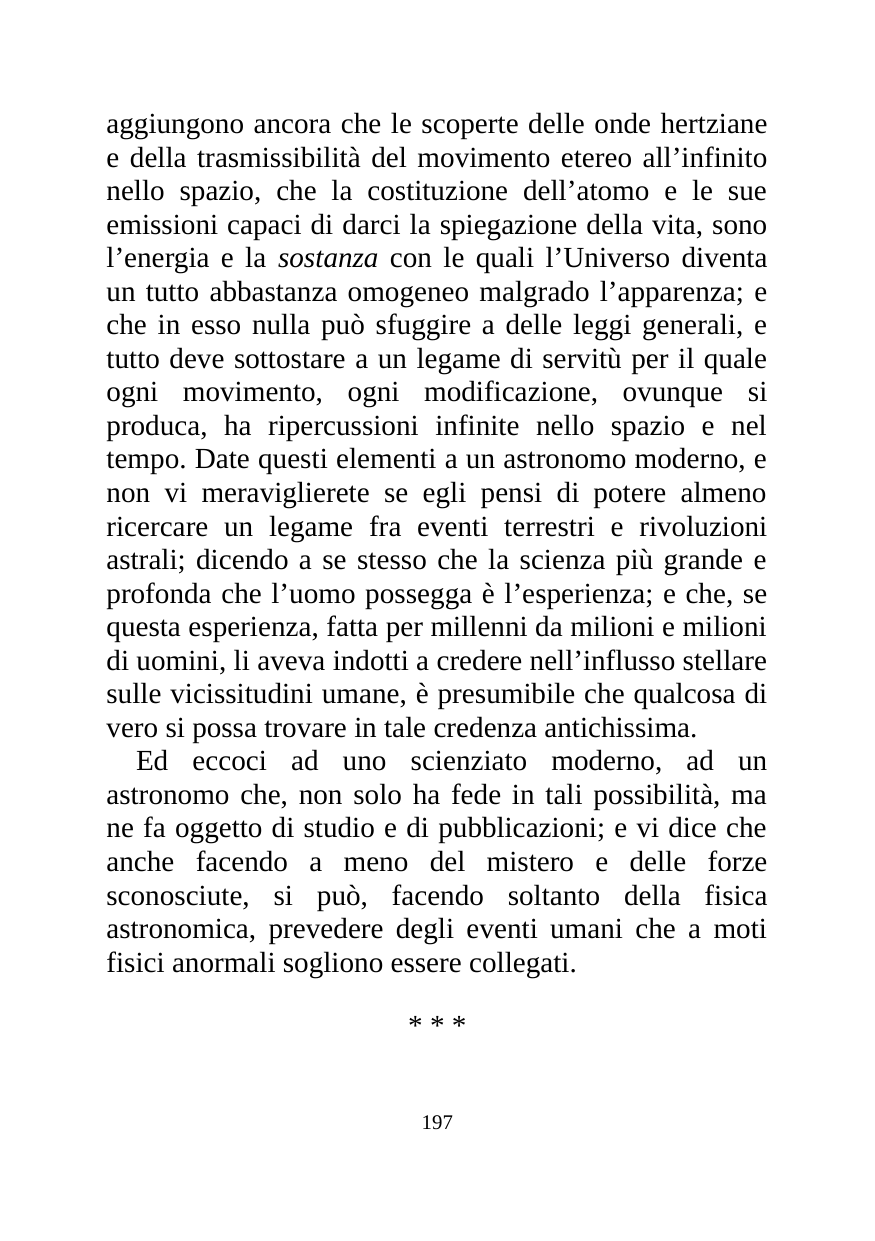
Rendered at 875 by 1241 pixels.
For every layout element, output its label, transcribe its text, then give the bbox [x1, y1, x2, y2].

text aggiungono ancora che le scoperte delle onde hertziane e della trasmissibilità del movimento etereo all’infinito nello spazio, che la costituzione dell’atomo e le sue emissioni capaci di darci la spiegazione della vita, sono l’energia e la sostanza con le quali l’Universo diventa un tutto abbastanza omogeneo malgrado l’apparenza; e che in esso nulla può sfuggire a delle leggi generali, e tutto deve sottostare a un legame di servitù per il quale ogni movimento, ogni modificazione, ovunque si produca, ha ripercussioni infinite nello spazio e nel tempo. Date questi elementi a un astronomo moderno, e non vi meraviglierete se egli pensi di potere almeno ricercare un legame fra eventi terrestri e rivoluzioni astrali; dicendo a se stesso che la scienza più grande e profonda che l’uomo possegga è l’esperienza; e che, se questa esperienza, fatta per millenni da milioni e milioni di uomini, li aveva indotti a credere nell’influsso stellare sulle vicissitudini umane, è presumibile che qualcosa di vero si possa trovare in tale credenza antichissima. [106, 106, 768, 743]
text Ed eccoci ad uno scienziato moderno, ad un astronomo che, non solo ha fede in tali possibilità, ma ne fa oggetto di studio e di pubblicazioni; e vi dice che anche facendo a meno del mistero e delle forze sconosciute, si può, facendo soltanto della fisica astronomica, prevedere degli eventi umani che a moti fisici anormali sogliono essere collegati. [106, 743, 768, 978]
text * * * [106, 1008, 768, 1041]
